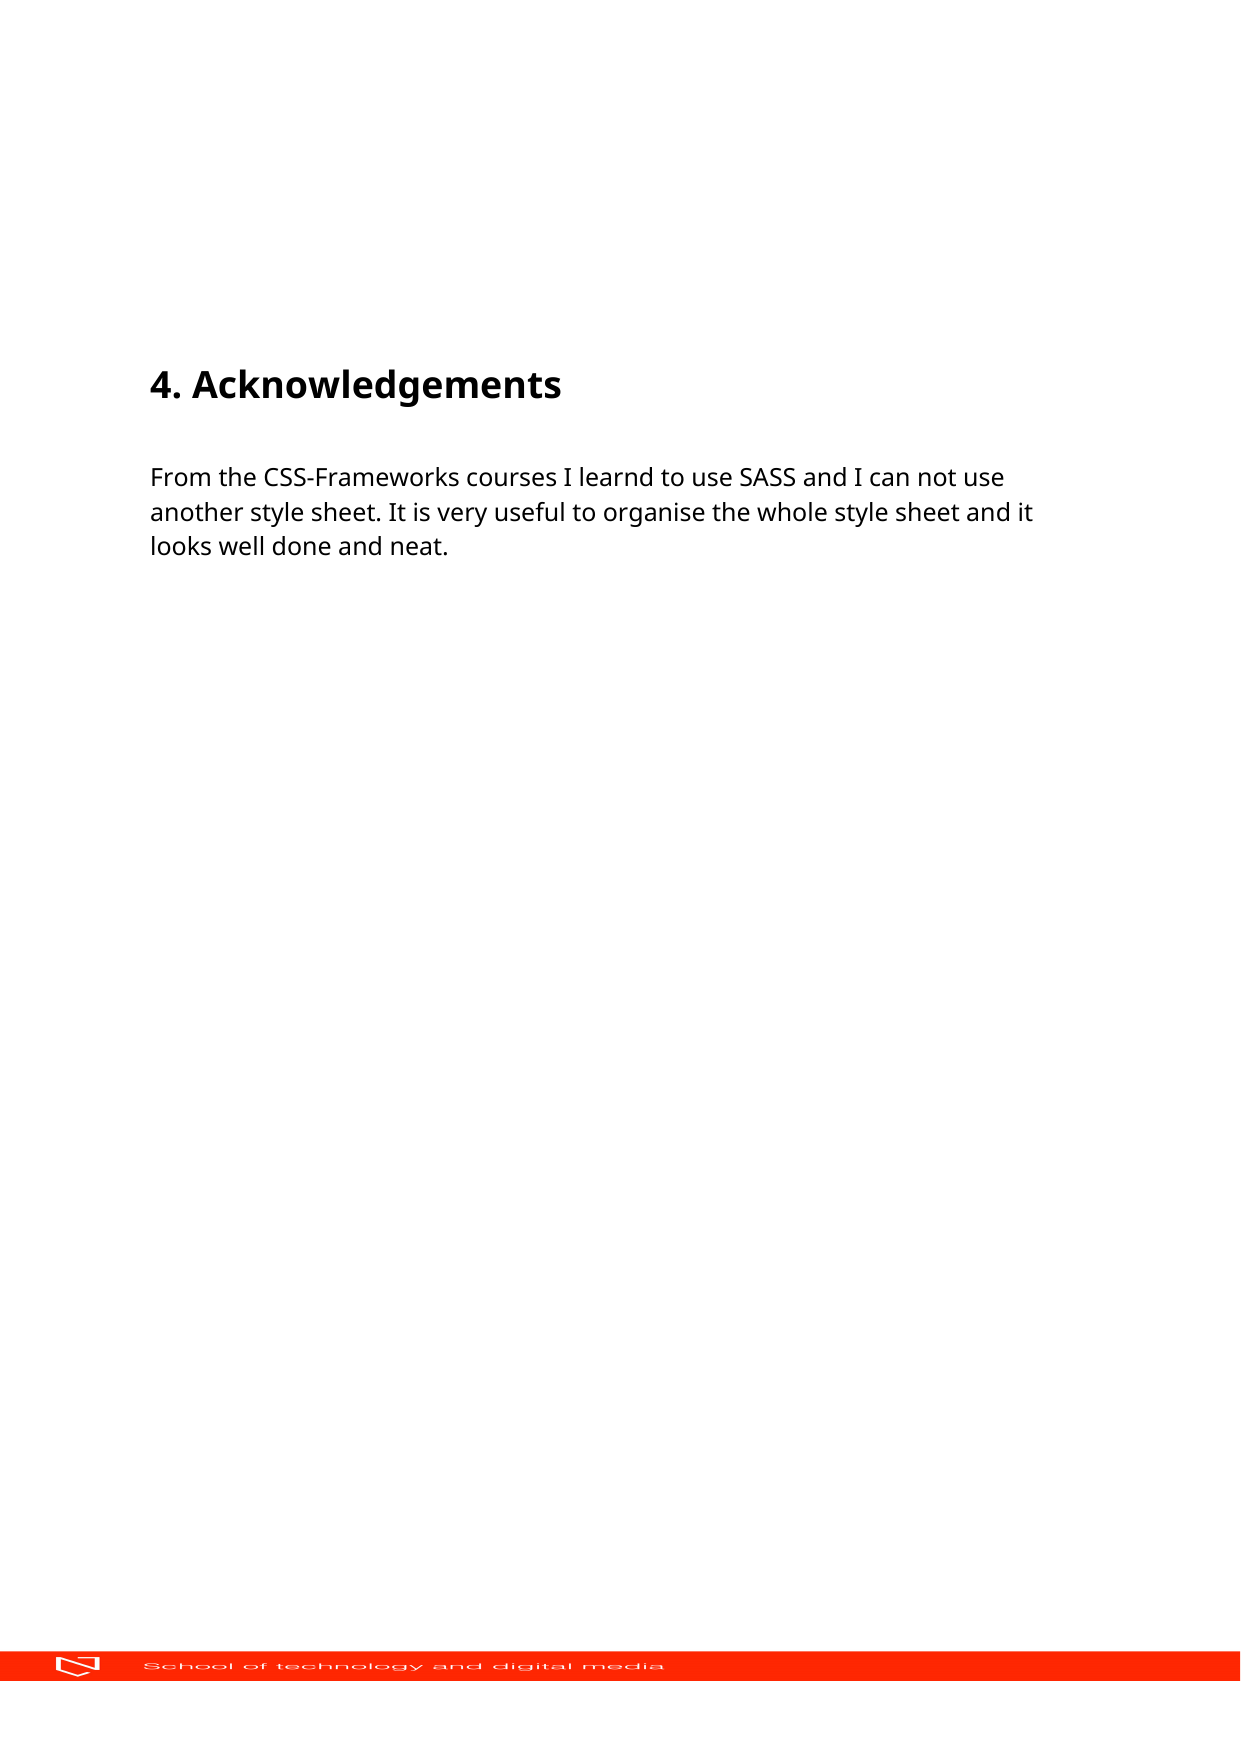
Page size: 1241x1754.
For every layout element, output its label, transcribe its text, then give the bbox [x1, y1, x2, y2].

text From the CSS-Frameworks courses I learnd to use SASS and I can not use another style sheet. It is very useful to organise the whole style sheet and it looks well done and neat. [150, 460, 1090, 562]
subtitle 4. Acknowledgements [150, 358, 1090, 409]
picture [0, 1649, 1241, 1681]
